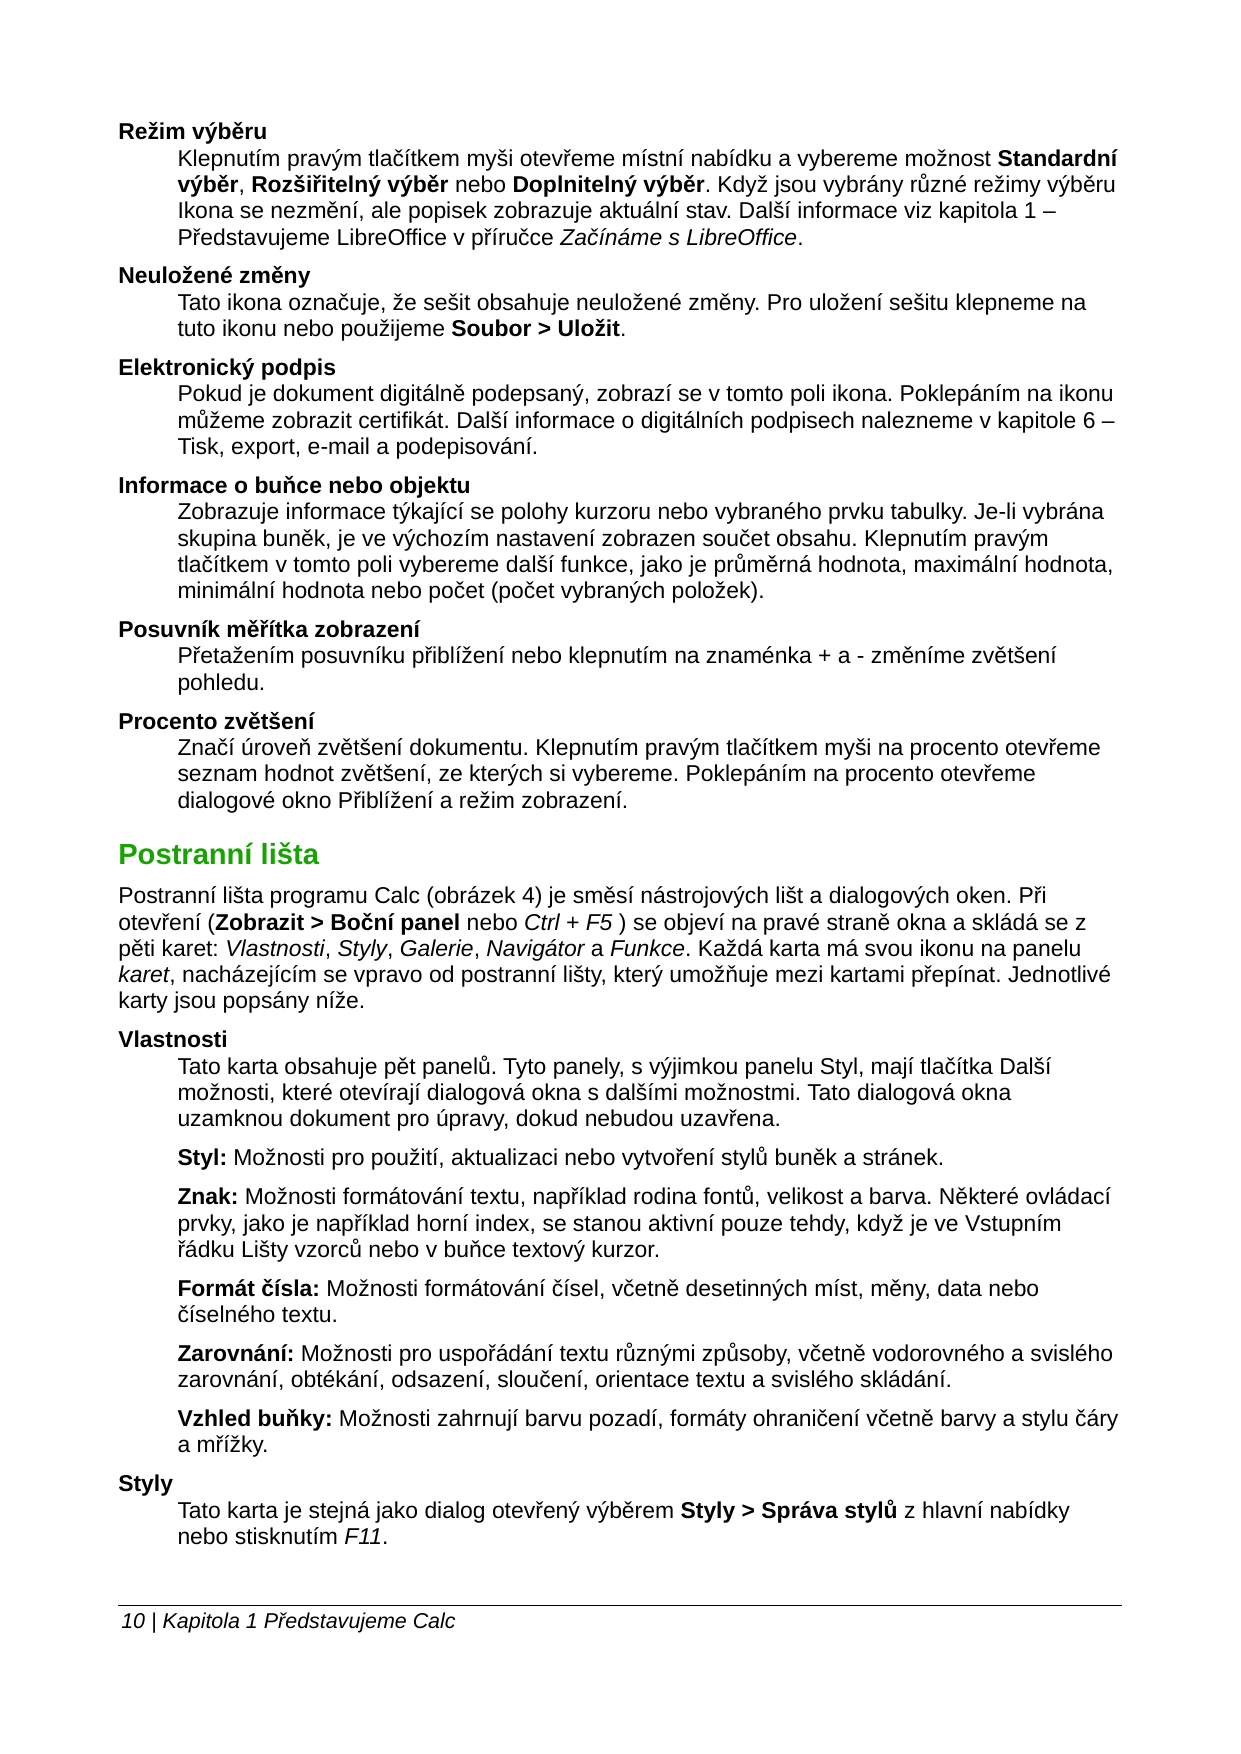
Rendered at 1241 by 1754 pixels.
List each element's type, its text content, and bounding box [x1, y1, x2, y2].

text Zobrazuje informace týkající se polohy kurzoru nebo vybraného prvku tabulky. Je-li vybrána skupina buněk, je ve výchozím nastavení zobrazen součet obsahu. Klepnutím pravým tlačítkem v tomto poli vybereme další funkce, jako je průměrná hodnota, maximální hodnota, minimální hodnota nebo počet (počet vybraných položek). [177, 498, 1122, 604]
text Neuložené změny [118, 262, 1122, 289]
text Informace o buňce nebo objektu [118, 472, 1122, 498]
text Režim výběru [118, 118, 1122, 144]
text Klepnutím pravým tlačítkem myši otevřeme místní nabídku a vybereme možnost Standardní výběr, Rozšiřitelný výběr nebo Doplnitelný výběr. Když jsou vybrány různé režimy výběru Ikona se nezmění, ale popisek zobrazuje aktuální stav. Další informace viz kapitola 1 – Představujeme LibreOffice v příručce Začínáme s LibreOffice. [177, 144, 1122, 250]
text Přetažením posuvníku přiblížení nebo klepnutím na znaménka + a - změníme zvětšení pohledu. [177, 642, 1122, 695]
text Tato karta je stejná jako dialog otevřený výběrem Styly > Správa stylů z hlavní nabídky nebo stisknutím F11. [177, 1497, 1122, 1549]
text Procento zvětšení [118, 708, 1122, 734]
text Zarovnání: Možnosti pro uspořádání textu různými způsoby, včetně vodorovného a svislého zarovnání, obtékání, odsazení, sloučení, orientace textu a svislého skládání. [177, 1340, 1122, 1393]
text Znak: Možnosti formátování textu, například rodina fontů, velikost a barva. Některé ovládací prvky, jako je například horní index, se stanou aktivní pouze tehdy, když je ve Vstupním řádku Lišty vzorců nebo v buňce textový kurzor. [177, 1183, 1122, 1262]
text Vzhled buňky: Možnosti zahrnují barvu pozadí, formáty ohraničení včetně barvy a stylu čáry a mřížky. [177, 1405, 1122, 1458]
text Formát čísla: Možnosti formátování čísel, včetně desetinných míst, měny, data nebo číselného textu. [177, 1275, 1122, 1327]
text Postranní lišta programu Calc (obrázek 4) je směsí nástrojových lišt a dialogových oken. Při otevření (Zobrazit > Boční panel nebo Ctrl + F5 ) se objeví na pravé straně okna a skládá se z pěti karet: Vlastnosti, Styly, Galerie, Navigátor a Funkce. Každá karta má svou ikonu na panelu karet, nacházejícím se vpravo od postranní lišty, který umožňuje mezi kartami přepínat. Jednotlivé karty jsou popsány níže. [118, 882, 1122, 1014]
text Tato ikona označuje, že sešit obsahuje neuložené změny. Pro uložení sešitu klepneme na tuto ikonu nebo použijeme Soubor > Uložit. [177, 289, 1122, 341]
text Posuvník měřítka zobrazení [118, 616, 1122, 642]
text Vlastnosti [118, 1026, 1122, 1053]
text Elektronický podpis [118, 354, 1122, 380]
subtitle Postranní lišta [118, 837, 1122, 870]
text Tato karta obsahuje pět panelů. Tyto panely, s výjimkou panelu Styl, mají tlačítka Další možnosti, které otevírají dialogová okna s dalšími možnostmi. Tato dialogová okna uzamknou dokument pro úpravy, dokud nebudou uzavřena. [177, 1053, 1122, 1132]
text Styly [118, 1470, 1122, 1497]
text Značí úroveň zvětšení dokumentu. Klepnutím pravým tlačítkem myši na procento otevřeme seznam hodnot zvětšení, ze kterých si vybereme. Poklepáním na procento otevřeme dialogové okno Přiblížení a režim zobrazení. [177, 734, 1122, 813]
text Styl: Možnosti pro použití, aktualizaci nebo vytvoření stylů buněk a stránek. [177, 1144, 1122, 1171]
text Pokud je dokument digitálně podepsaný, zobrazí se v tomto poli ikona. Poklepáním na ikonu můžeme zobrazit certifikát. Další informace o digitálních podpisech nalezneme v kapitole 6 – Tisk, export, e-mail a podepisování. [177, 380, 1122, 459]
